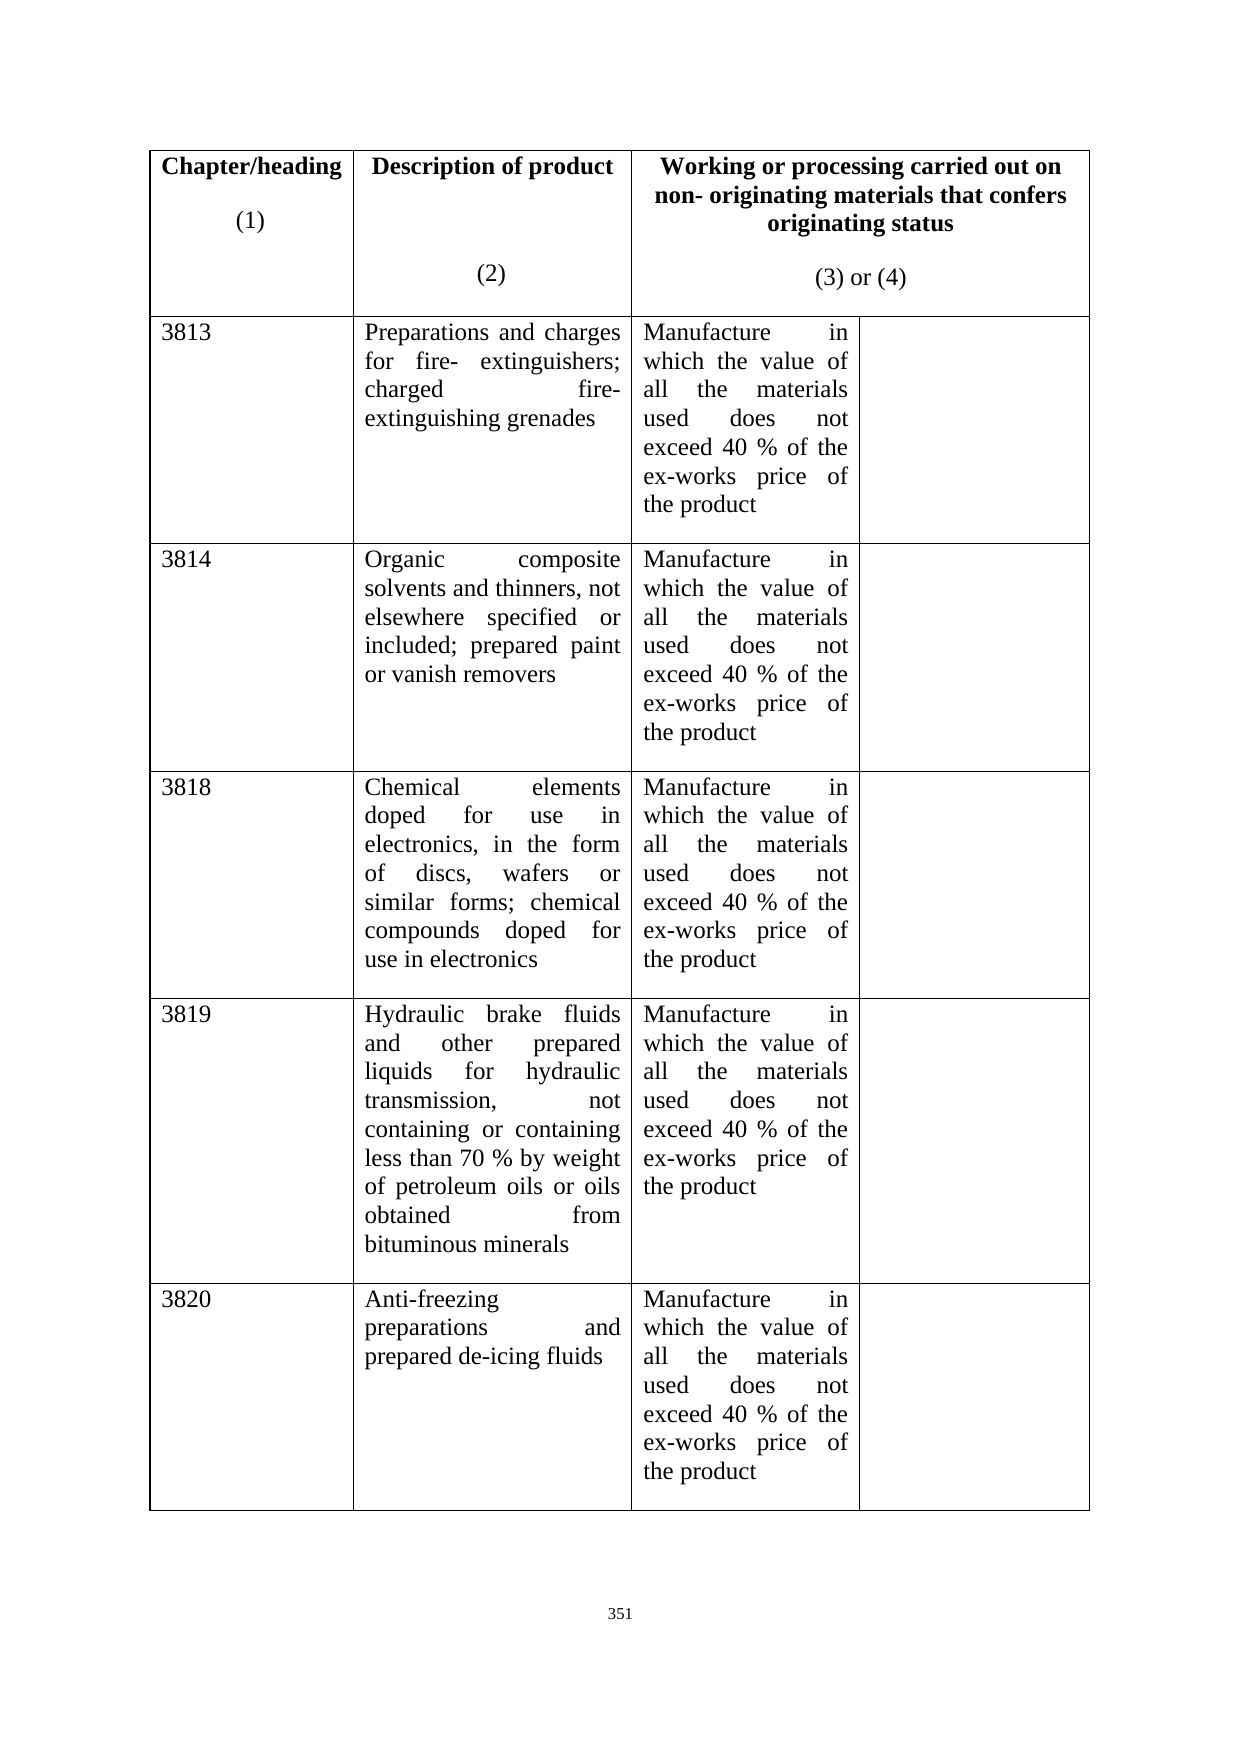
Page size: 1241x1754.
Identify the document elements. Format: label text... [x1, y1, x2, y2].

table_cell Manufacture in which the value of all the materials used does not exceed 40 % of the ex-works price of the product [632, 1284, 859, 1510]
table_cell [860, 544, 1089, 771]
table_cell Manufacture in which the value of all the materials used does not exceed 40 % of the ex-works price of the product [632, 317, 859, 543]
table_header Working or processing carried out on non- originating materials that confers originating status (3) or (4) [632, 151, 1089, 316]
table_cell 3820 [151, 1284, 353, 1510]
table_cell 3813 [151, 317, 353, 543]
table_cell Chemical elements doped for use in electronics, in the form of discs, wafers or similar forms; chemical compounds doped for use in electronics [354, 772, 631, 998]
table_cell [860, 317, 1089, 543]
table_cell Anti-freezing preparations and prepared de-icing fluids [354, 1284, 631, 1510]
table_cell 3818 [151, 772, 353, 998]
table_cell Hydraulic brake fluids and other prepared liquids for hydraulic transmission, not containing or containing less than 70 % by weight of petroleum oils or oils obtained from bituminous minerals [354, 999, 631, 1283]
table_cell 3814 [151, 544, 353, 771]
table_cell Manufacture in which the value of all the materials used does not exceed 40 % of the ex-works price of the product [632, 544, 859, 771]
table_header Description of product (2) [354, 151, 631, 316]
table_cell 3819 [151, 999, 353, 1283]
table_cell Preparations and charges for fire- extinguishers; charged fire- extinguishing grenades [354, 317, 631, 543]
table_header Chapter/heading (1) [151, 151, 353, 316]
table_cell [860, 1284, 1089, 1510]
table_cell Manufacture in which the value of all the materials used does not exceed 40 % of the ex-works price of the product [632, 999, 859, 1283]
table_cell [860, 772, 1089, 998]
table_cell [860, 999, 1089, 1283]
table_cell Organic composite solvents and thinners, not elsewhere specified or included; prepared paint or vanish removers [354, 544, 631, 771]
table_cell Manufacture in which the value of all the materials used does not exceed 40 % of the ex-works price of the product [632, 772, 859, 998]
